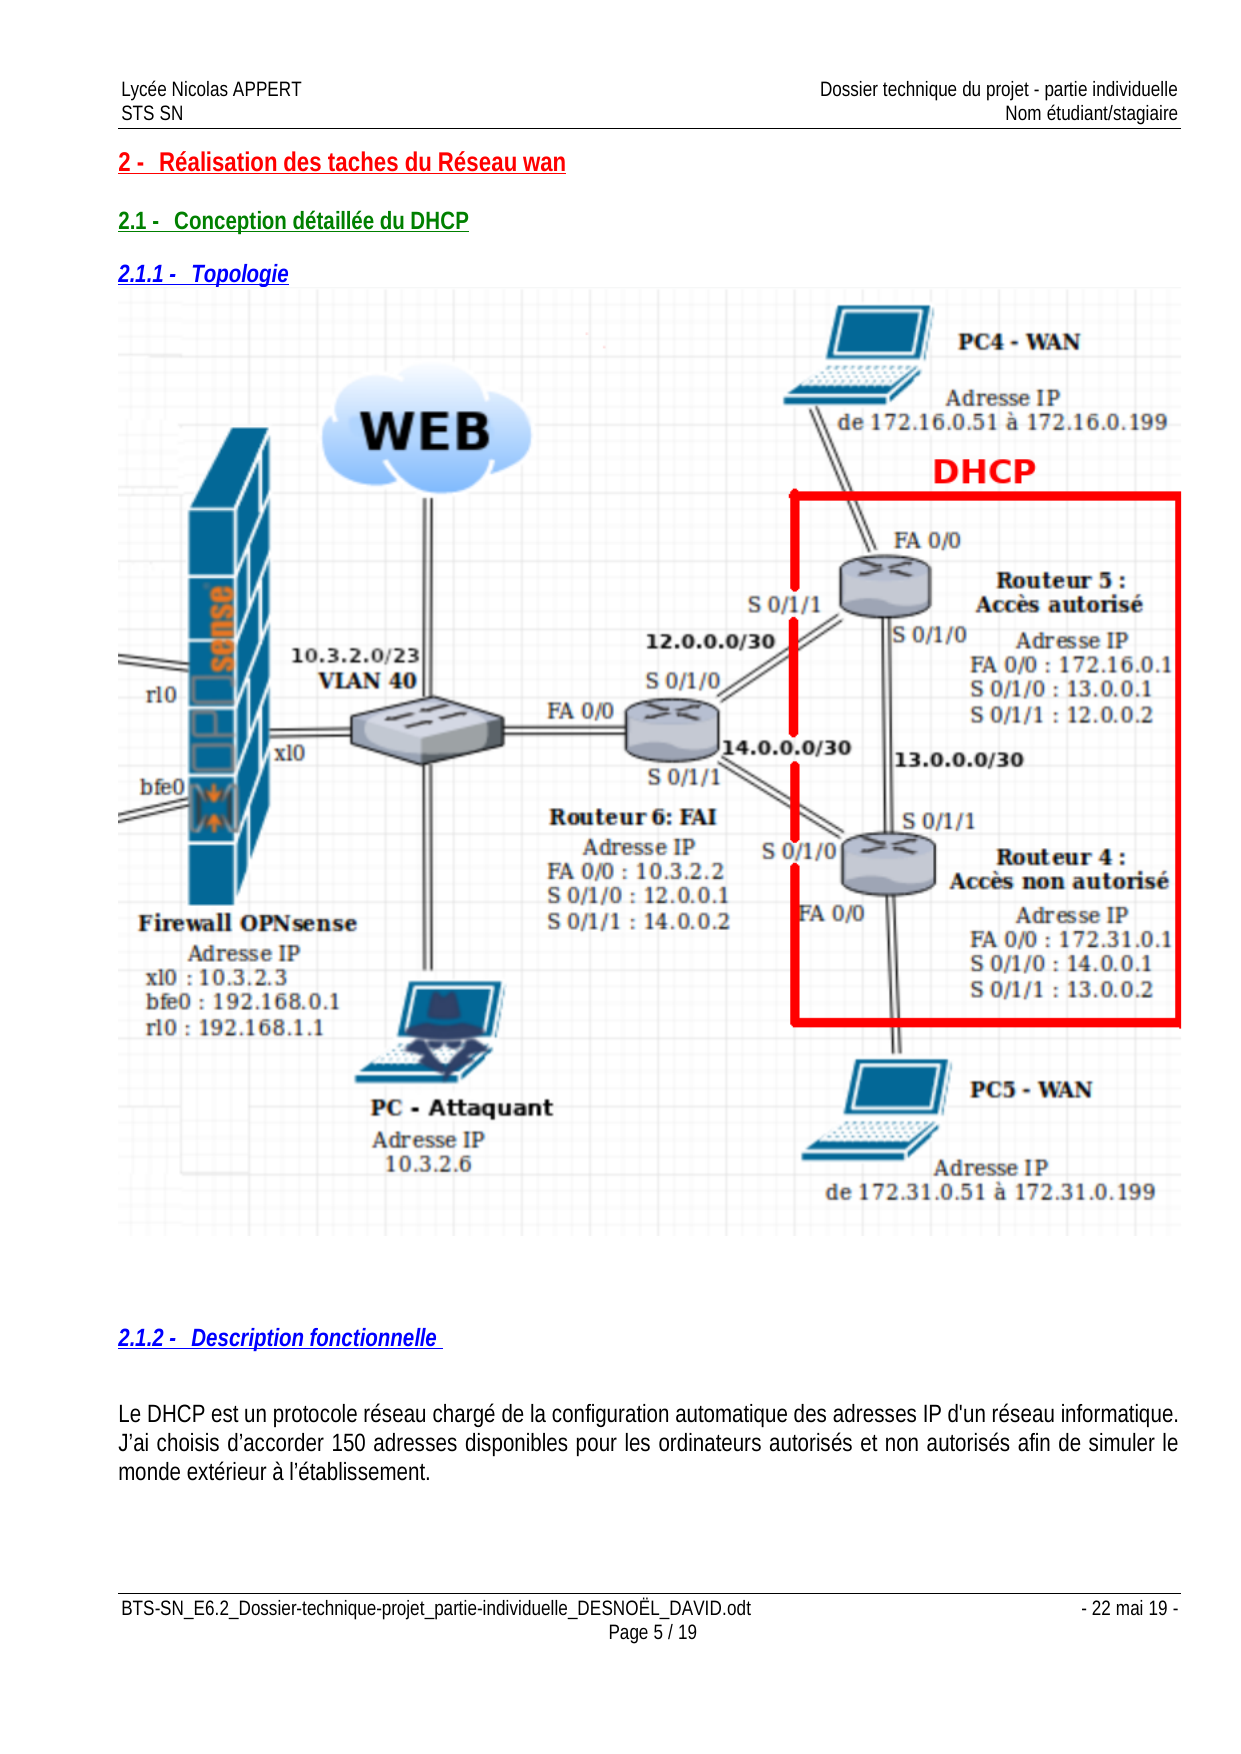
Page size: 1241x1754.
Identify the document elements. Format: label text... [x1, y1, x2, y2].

picture [118, 287, 1182, 1236]
text Le DHCP est un protocole réseau chargé de la configuration automatique des adresses IP d'un réseau informatique. J’ai choisis d’accorder 150 adresses disponibles pour les ordinateurs autorisés et non autorisés afin de simuler le monde extérieur à l’établissement. [118, 1399, 1181, 1486]
subtitle Conception détaillée du DHCP [118, 206, 1181, 235]
subtitle Topologie [118, 258, 1181, 287]
subtitle Description fonctionnelle [118, 1323, 1181, 1352]
subtitle Réalisation des taches du Réseau wan [118, 145, 1181, 176]
